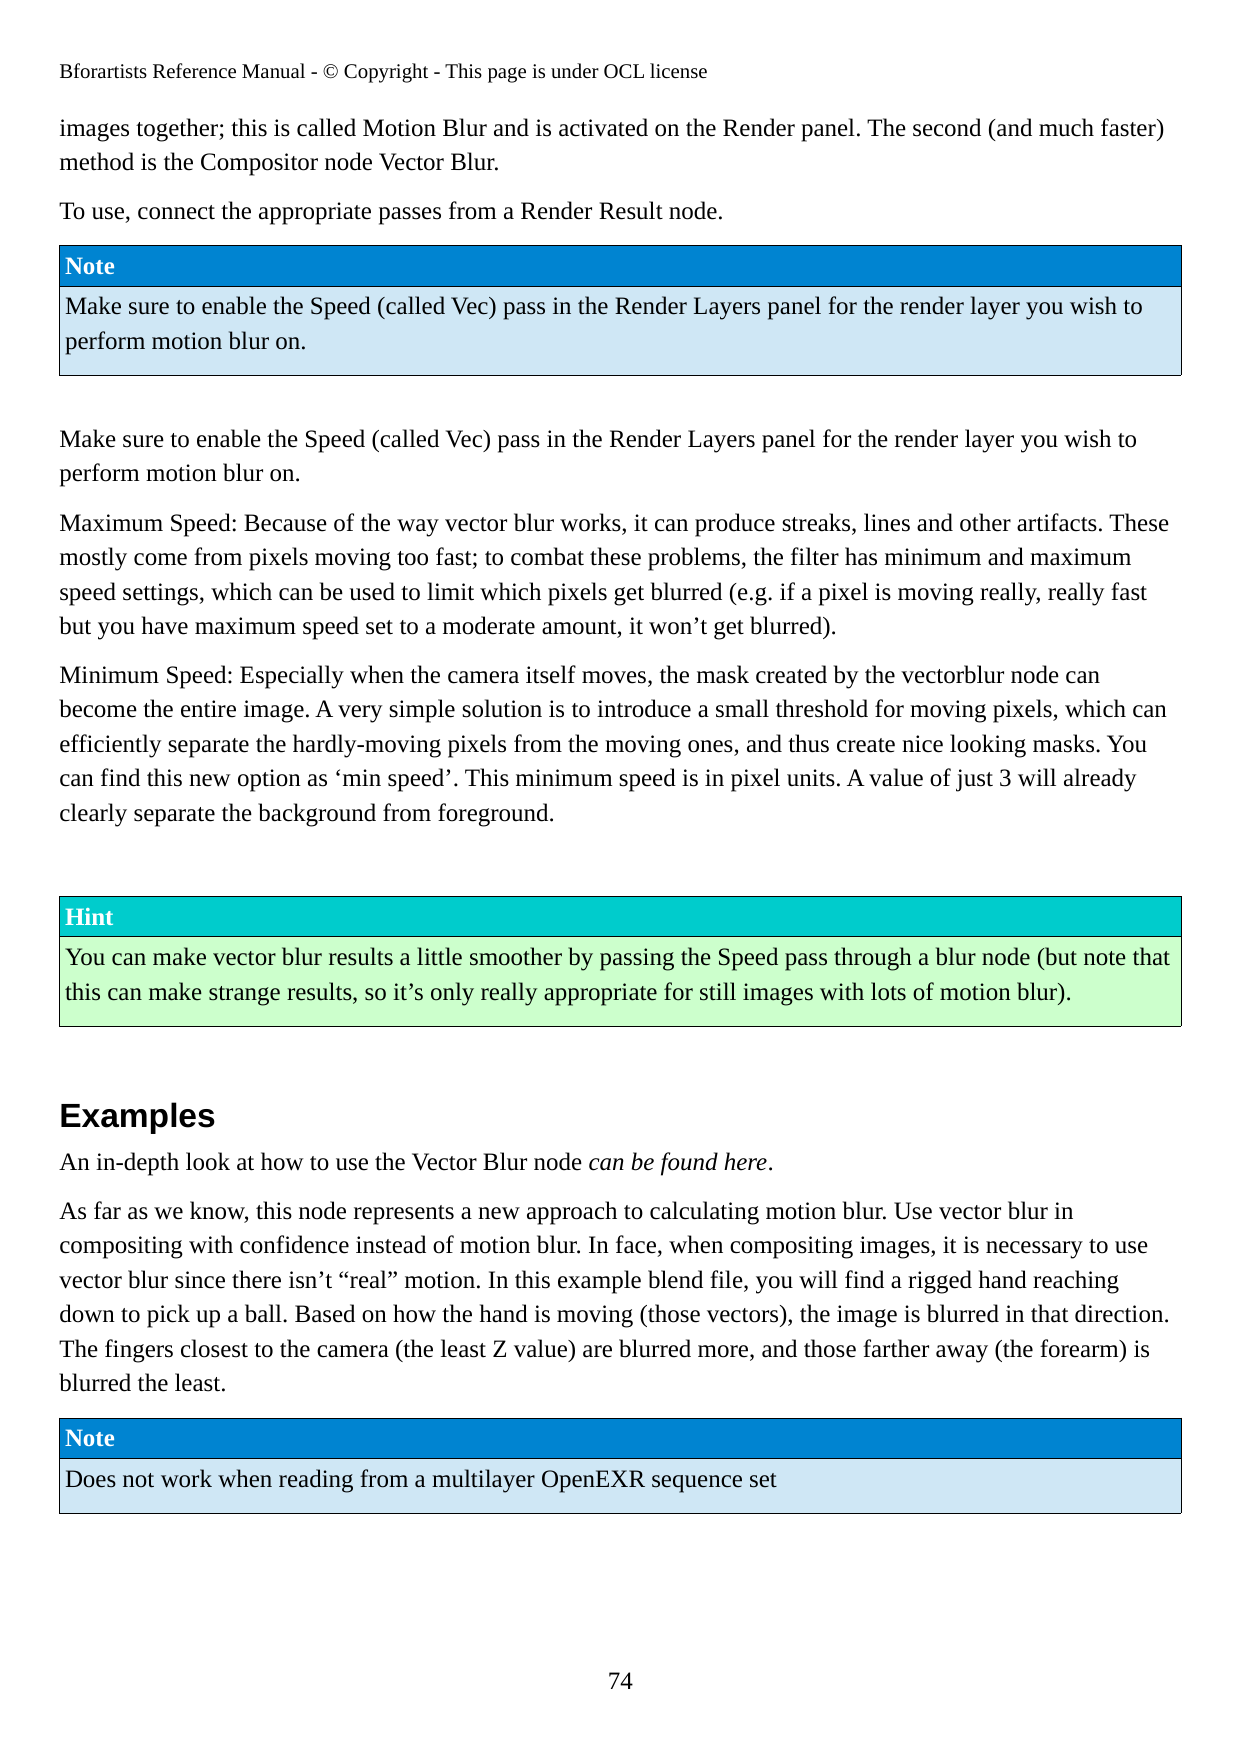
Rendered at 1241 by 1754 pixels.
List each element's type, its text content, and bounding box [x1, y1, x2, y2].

table_header Hint [60, 897, 1181, 936]
text To use, connect the appropriate passes from a Render Result node. [59, 196, 1181, 225]
text Make sure to enable the Speed (called Vec) pass in the Render Layers panel for the render layer you wish to perform motion blur on. [59, 424, 1181, 487]
table_header Note [60, 246, 1181, 286]
text Maximum Speed: Because of the way vector blur works, it can produce streaks, lines and other artifacts. These mostly come from pixels moving too fast; to combat these problems, the filter has minimum and maximum speed settings, which can be used to limit which pixels get blurred (e.g. if a pixel is moving really, really fast but you have maximum speed set to a moderate amount, it won’t get blurred). [59, 508, 1181, 640]
text An in-depth look at how to use the Vector Blur node can be found here. [59, 1147, 1181, 1176]
table_cell You can make vector blur results a little smoother by passing the Speed pass through a blur node (but note that this can make strange results, so it’s only really appropriate for still images with lots of motion blur). [60, 937, 1181, 1026]
table_cell Make sure to enable the Speed (called Vec) pass in the Render Layers panel for the render layer you wish to perform motion blur on. [60, 287, 1181, 375]
text As far as we know, this node represents a new approach to calculating motion blur. Use vector blur in compositing with confidence instead of motion blur. In face, when compositing images, it is necessary to use vector blur since there isn’t “real” motion. In this example blend file, you will find a rigged hand reaching down to pick up a ball. Based on how the hand is moving (those vectors), the image is blurred in that direction. The fingers closest to the camera (the least Z value) are blurred more, and those farther away (the forearm) is blurred the least. [59, 1196, 1181, 1397]
text Minimum Speed: Especially when the camera itself moves, the mask created by the vectorblur node can become the entire image. A very simple solution is to introduce a small threshold for moving pixels, which can efficiently separate the hardly-moving pixels from the moving ones, and thus create nice looking masks. You can find this new option as ‘min speed’. This minimum speed is in pixel units. A value of just 3 will already clearly separate the background from foreground. [59, 660, 1181, 827]
table_cell Does not work when reading from a multilayer OpenEXR sequence set [60, 1459, 1181, 1513]
text images together; this is called Motion Blur and is activated on the Render panel. The second (and much faster) method is the Compositor node Vector Blur. [59, 113, 1181, 176]
table_header Note [60, 1419, 1181, 1458]
subtitle Examples [59, 1096, 1181, 1134]
